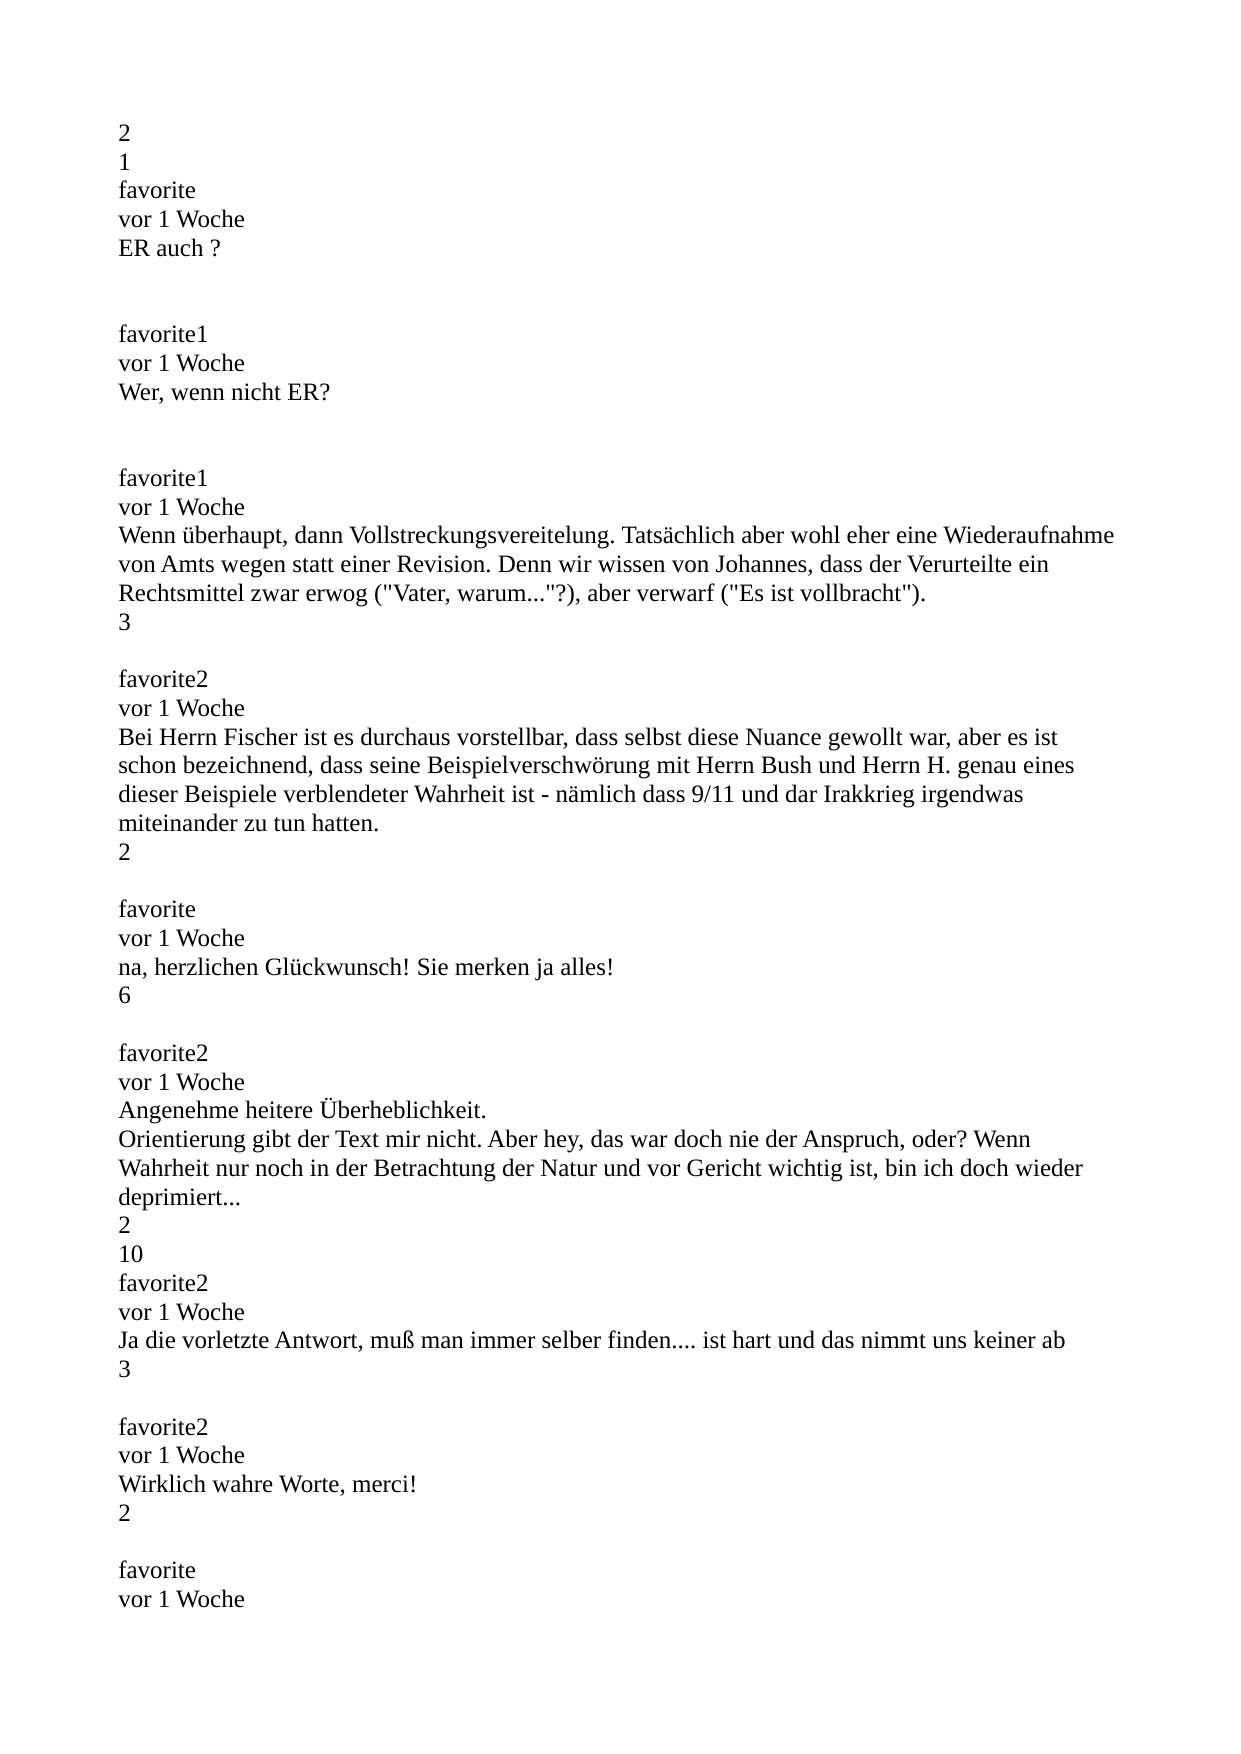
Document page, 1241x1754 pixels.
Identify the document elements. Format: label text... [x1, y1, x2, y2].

text Bei Herrn Fischer ist es durchaus vorstellbar, dass selbst diese Nuance gewollt war, aber es ist schon bezeichnend, dass seine Beispielverschwörung mit Herrn Bush und Herrn H. genau eines dieser Beispiele verblendeter Wahrheit ist - nämlich dass 9/11 und dar Irakkrieg irgendwas miteinander zu tun hatten. [118, 722, 1122, 837]
text 2 [118, 837, 1122, 866]
text Orientierung gibt der Text mir nicht. Aber hey, das war doch nie der Anspruch, oder? Wenn Wahrheit nur noch in der Betrachtung der Natur und vor Gericht wichtig ist, bin ich doch wieder deprimiert... [118, 1124, 1122, 1211]
text favorite [118, 1556, 1122, 1584]
text favorite2 [118, 1268, 1122, 1297]
text vor 1 Woche [118, 1584, 1122, 1613]
text vor 1 Woche [118, 923, 1122, 952]
text vor 1 Woche [118, 204, 1122, 233]
text 2 [118, 1211, 1122, 1239]
text favorite1 [118, 463, 1122, 492]
text favorite2 [118, 1412, 1122, 1441]
text na, herzlichen Glückwunsch! Sie merken ja alles! [118, 952, 1122, 981]
text Angenehme heitere Überheblichkeit. [118, 1096, 1122, 1124]
text Wirklich wahre Worte, merci! [118, 1469, 1122, 1498]
text vor 1 Woche [118, 348, 1122, 377]
text favorite [118, 176, 1122, 204]
text Ja die vorletzte Antwort, muß man immer selber finden.... ist hart und das nimmt uns keiner ab [118, 1326, 1122, 1354]
text 6 [118, 981, 1122, 1009]
text Wer, wenn nicht ER? [118, 377, 1122, 406]
text 2 [118, 118, 1122, 147]
text 3 [118, 607, 1122, 636]
text favorite2 [118, 1038, 1122, 1067]
text favorite [118, 894, 1122, 923]
text vor 1 Woche [118, 1441, 1122, 1469]
text 2 [118, 1498, 1122, 1527]
text favorite2 [118, 664, 1122, 693]
text Wenn überhaupt, dann Vollstreckungsvereitelung. Tatsächlich aber wohl eher eine Wiederaufnahme von Amts wegen statt einer Revision. Denn wir wissen von Johannes, dass der Verurteilte ein Rechtsmittel zwar erwog ("Vater, warum..."?), aber verwarf ("Es ist vollbracht"). [118, 521, 1122, 607]
text favorite1 [118, 319, 1122, 348]
text 3 [118, 1354, 1122, 1383]
text ER auch ? [118, 233, 1122, 262]
text vor 1 Woche [118, 693, 1122, 722]
text vor 1 Woche [118, 492, 1122, 521]
text 10 [118, 1239, 1122, 1268]
text vor 1 Woche [118, 1297, 1122, 1326]
text vor 1 Woche [118, 1067, 1122, 1096]
text 1 [118, 147, 1122, 176]
